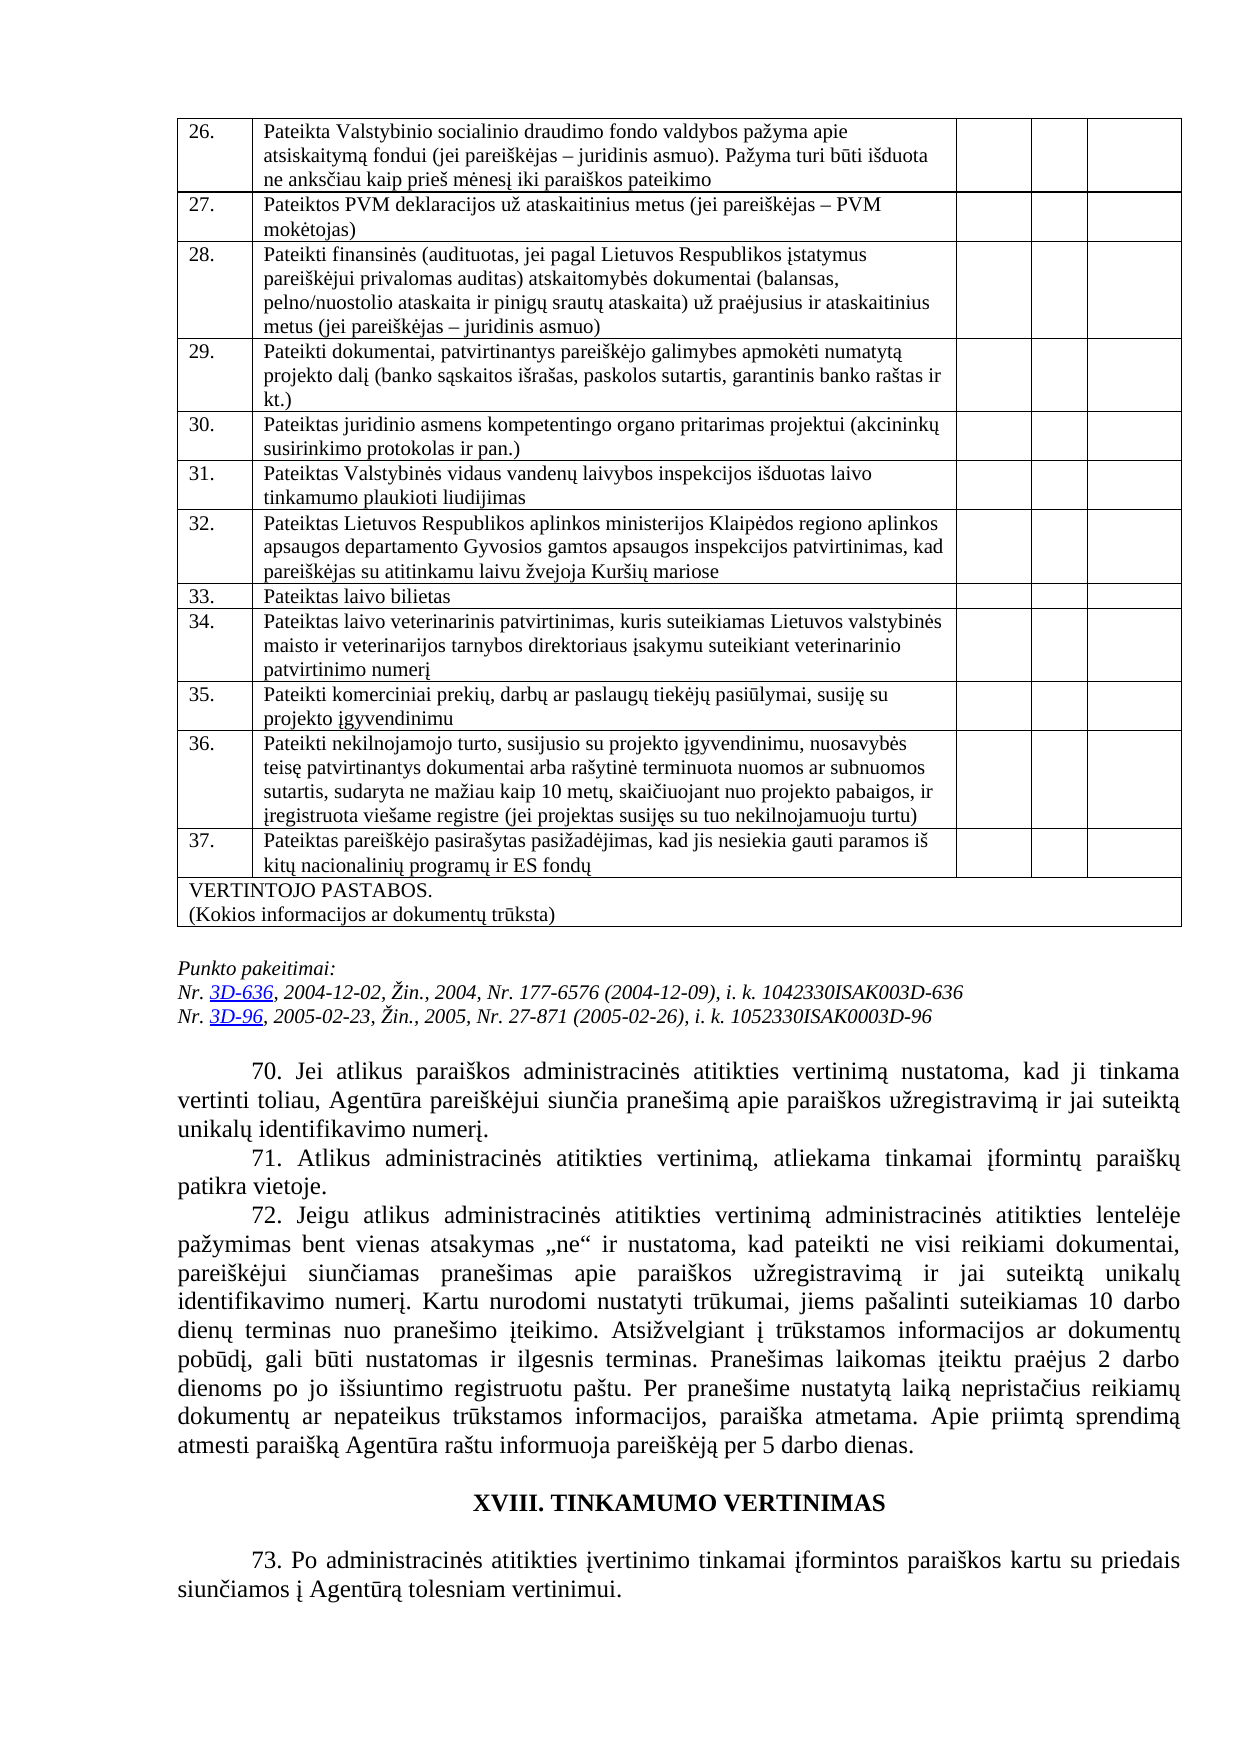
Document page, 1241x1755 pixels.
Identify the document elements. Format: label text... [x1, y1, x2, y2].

table_cell Pateikti nekilnojamojo turto, susijusio su projekto įgyvendinimu, nuosavybės teisę patvirtinantys dokumentai arba rašytinė terminuota nuomos ar subnuomos sutartis, sudaryta ne mažiau kaip 10 metų, skaičiuojant nuo projekto pabaigos, ir įregistruota viešame registre (jei projektas susijęs su tuo nekilnojamuoju turtu) [253, 731, 956, 827]
table_cell 36. [178, 731, 252, 827]
table_cell [1032, 682, 1087, 730]
table_cell [1032, 339, 1087, 411]
table_cell Pateiktas laivo bilietas [253, 584, 956, 608]
text Punkto pakeitimai: [177, 956, 1181, 979]
table_cell [957, 242, 1031, 338]
table_cell [957, 412, 1031, 460]
table_cell [1088, 510, 1181, 583]
table_cell [1032, 510, 1087, 583]
table_cell 27. [178, 193, 252, 241]
text 72. Jeigu atlikus administracinės atitikties vertinimą administracinės atitikties lentelėje pažymimas bent vienas atsakymas „ne“ ir nustatoma, kad pateikti ne visi reikiami dokumentai, pareiškėjui siunčiamas pranešimas apie paraiškos užregistravimą ir jai suteiktą unikalų identifikavimo numerį. Kartu nurodomi nustatyti trūkumai, jiems pašalinti suteikiamas 10 darbo dienų terminas nuo pranešimo įteikimo. Atsižvelgiant į trūkstamos informacijos ar dokumentų pobūdį, gali būti nustatomas ir ilgesnis terminas. Pranešimas laikomas įteiktu praėjus 2 darbo dienoms po jo išsiuntimo registruotu paštu. Per pranešime nustatytą laiką nepristačius reikiamų dokumentų ar nepateikus trūkstamos informacijos, paraiška atmetama. Apie priimtą sprendimą atmesti paraišką Agentūra raštu informuoja pareiškėją per 5 darbo dienas. [177, 1200, 1181, 1459]
text Nr. 3D-636, 2004-12-02, Žin., 2004, Nr. 177-6576 (2004-12-09), i. k. 1042330ISAK003D-636 [177, 979, 1181, 1004]
table_cell 28. [178, 242, 252, 338]
table_cell Pateiktas juridinio asmens kompetentingo organo pritarimas projektui (akcininkų susirinkimo protokolas ir pan.) [253, 412, 956, 460]
table_cell [1088, 193, 1181, 241]
table_cell [957, 510, 1031, 583]
table_cell Pateikti finansinės (audituotas, jei pagal Lietuvos Respublikos įstatymus pareiškėjui privalomas auditas) atskaitomybės dokumentai (balansas, pelno/nuostolio ataskaita ir pinigų srautų ataskaita) už praėjusius ir ataskaitinius metus (jei pareiškėjas – juridinis asmuo) [253, 242, 956, 338]
table_cell Pateikti komerciniai prekių, darbų ar paslaugų tiekėjų pasiūlymai, susiję su projekto įgyvendinimu [253, 682, 956, 730]
table_cell [1088, 682, 1181, 730]
table_cell Pateiktos PVM deklaracijos už ataskaitinius metus (jei pareiškėjas – PVM mokėtojas) [253, 193, 956, 241]
text 71. Atlikus administracinės atitikties vertinimą, atliekama tinkamai įformintų paraiškų patikra vietoje. [177, 1143, 1181, 1200]
table_cell Pateikta Valstybinio socialinio draudimo fondo valdybos pažyma apie atsiskaitymą fondui (jei pareiškėjas – juridinis asmuo). Pažyma turi būti išduota ne anksčiau kaip prieš mėnesį iki paraiškos pateikimo [253, 119, 956, 191]
table_cell [957, 829, 1031, 877]
table_cell Pateiktas pareiškėjo pasirašytas pasižadėjimas, kad jis nesiekia gauti paramos iš kitų nacionalinių programų ir ES fondų [253, 829, 956, 877]
table_cell Pateiktas Lietuvos Respublikos aplinkos ministerijos Klaipėdos regiono aplinkos apsaugos departamento Gyvosios gamtos apsaugos inspekcijos patvirtinimas, kad pareiškėjas su atitinkamu laivu žvejoja Kuršių mariose [253, 510, 956, 583]
table_cell [1032, 609, 1087, 681]
table_cell [1088, 242, 1181, 338]
table_cell 26. [178, 119, 252, 191]
table_cell [957, 584, 1031, 608]
text 70. Jei atlikus paraiškos administracinės atitikties vertinimą nustatoma, kad ji tinkama vertinti toliau, Agentūra pareiškėjui siunčia pranešimą apie paraiškos užregistravimą ir jai suteiktą unikalų identifikavimo numerį. [177, 1056, 1181, 1143]
table_cell [957, 339, 1031, 411]
table_cell 32. [178, 510, 252, 583]
table_cell 30. [178, 412, 252, 460]
table_cell [1032, 242, 1087, 338]
table_cell [1088, 829, 1181, 877]
table_cell [1032, 412, 1087, 460]
table_cell [1088, 584, 1181, 608]
text Nr. 3D-96, 2005-02-23, Žin., 2005, Nr. 27-871 (2005-02-26), i. k. 1052330ISAK0003D-96 [177, 1004, 1181, 1028]
table_cell [1032, 193, 1087, 241]
table_cell 33. [178, 584, 252, 608]
table_cell [1088, 412, 1181, 460]
table_cell [1088, 461, 1181, 509]
table_cell [1032, 119, 1087, 191]
table_cell [957, 193, 1031, 241]
table_cell [957, 609, 1031, 681]
table_cell 31. [178, 461, 252, 509]
table_cell [1032, 461, 1087, 509]
table_cell 34. [178, 609, 252, 681]
table_cell VERTINTOJO PASTABOS. (Kokios informacijos ar dokumentų trūksta) [178, 878, 1181, 926]
table_cell [1088, 119, 1181, 191]
table_cell [957, 682, 1031, 730]
table_cell [957, 119, 1031, 191]
table_cell 29. [178, 339, 252, 411]
table_cell [1032, 731, 1087, 827]
table_cell 37. [178, 829, 252, 877]
table_cell [1032, 584, 1087, 608]
table_cell [957, 731, 1031, 827]
table_cell Pateiktas Valstybinės vidaus vandenų laivybos inspekcijos išduotas laivo tinkamumo plaukioti liudijimas [253, 461, 956, 509]
table_cell [1088, 339, 1181, 411]
table_cell Pateiktas laivo veterinarinis patvirtinimas, kuris suteikiamas Lietuvos valstybinės maisto ir veterinarijos tarnybos direktoriaus įsakymu suteikiant veterinarinio patvirtinimo numerį [253, 609, 956, 681]
table_cell 35. [178, 682, 252, 730]
table_cell [957, 461, 1031, 509]
text 73. Po administracinės atitikties įvertinimo tinkamai įformintos paraiškos kartu su priedais siunčiamos į Agentūrą tolesniam vertinimui. [177, 1545, 1181, 1603]
table_cell [1032, 829, 1087, 877]
table_cell [1088, 609, 1181, 681]
table_cell [1088, 731, 1181, 827]
text XVIII. TINKAMUMO VERTINIMAS [177, 1488, 1181, 1516]
table_cell Pateikti dokumentai, patvirtinantys pareiškėjo galimybes apmokėti numatytą projekto dalį (banko sąskaitos išrašas, paskolos sutartis, garantinis banko raštas ir kt.) [253, 339, 956, 411]
